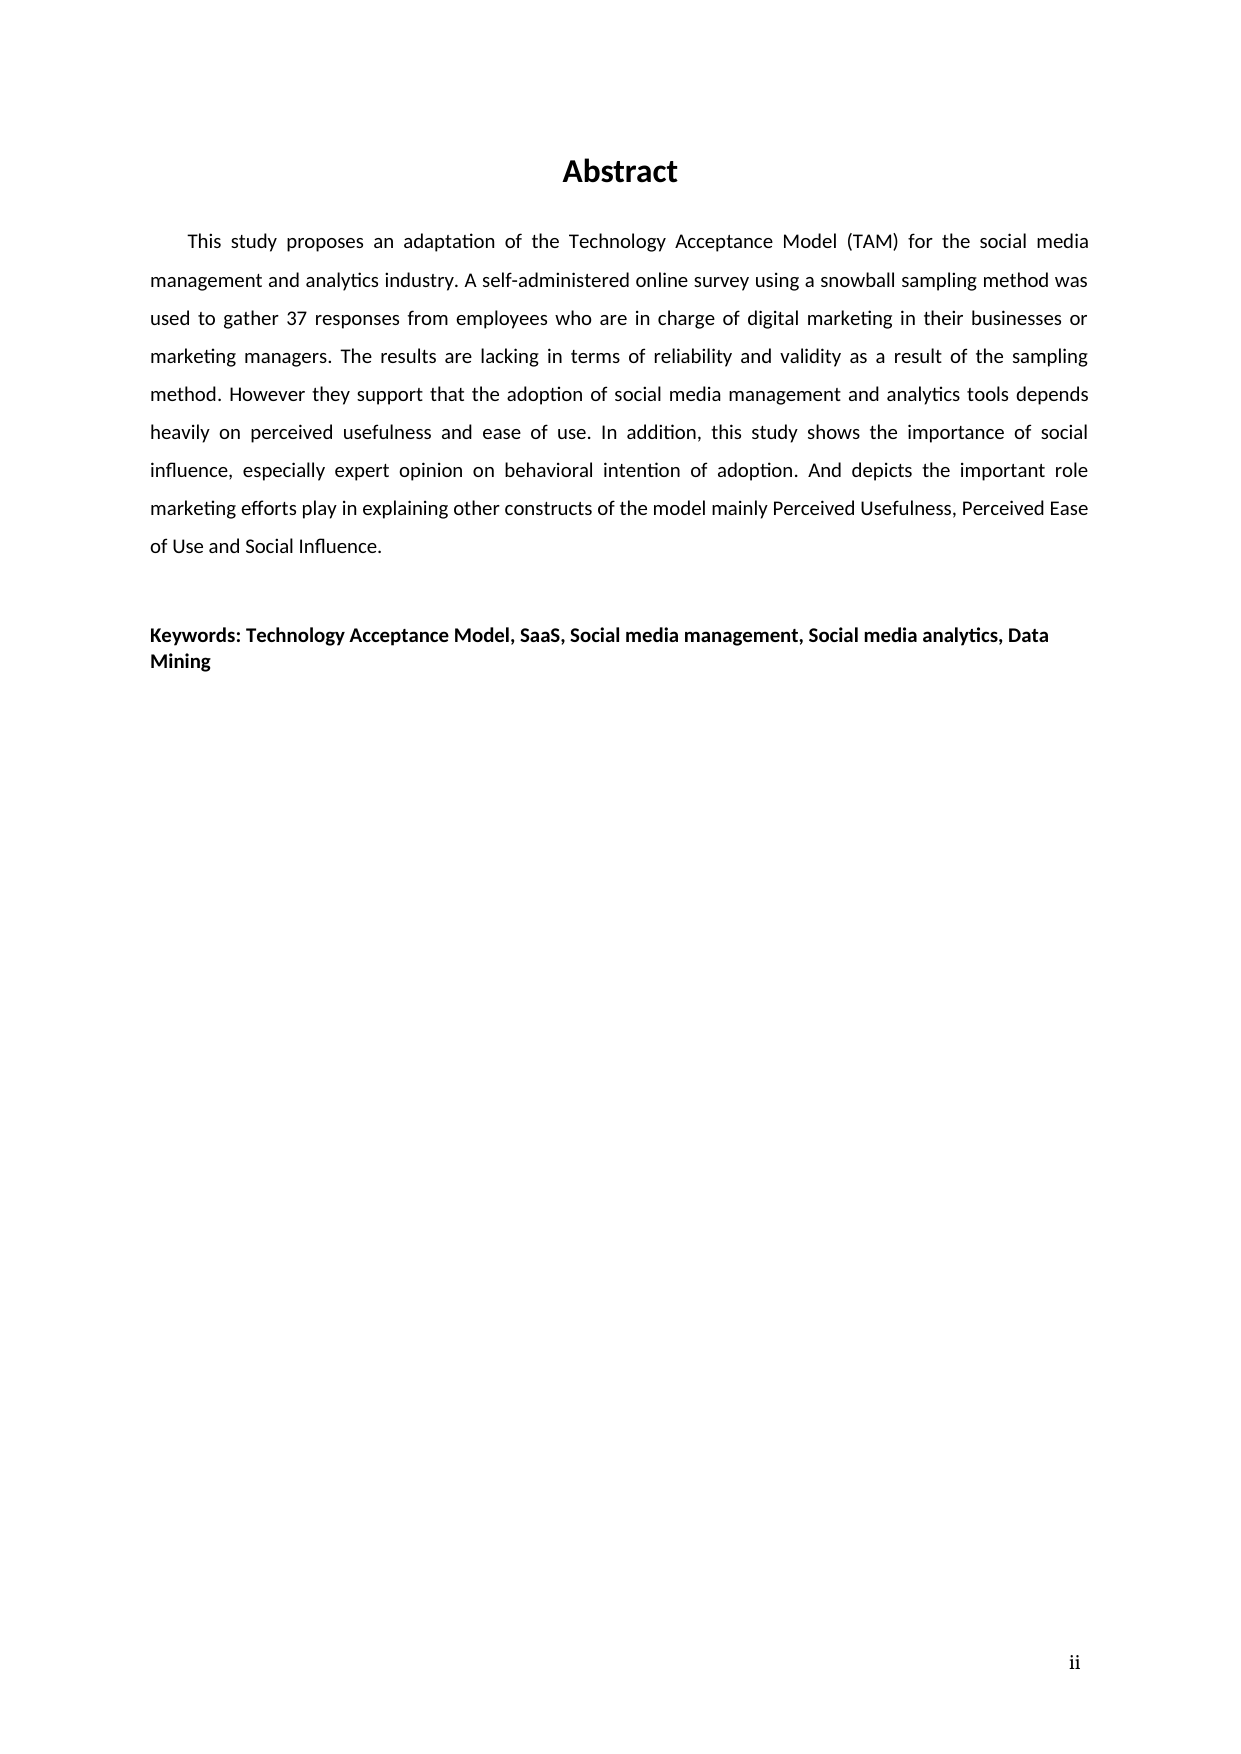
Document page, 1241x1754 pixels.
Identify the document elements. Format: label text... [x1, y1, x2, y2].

text This study proposes an adaptation of the Technology Acceptance Model (TAM) for the social media management and analytics industry. A self-administered online survey using a snowball sampling method was used to gather 37 responses from employees who are in charge of digital marketing in their businesses or marketing managers. The results are lacking in terms of reliability and validity as a result of the sampling method. However they support that the adoption of social media management and analytics tools depends heavily on perceived usefulness and ease of use. In addition, this study shows the importance of social influence, especially expert opinion on behavioral intention of adoption. And depicts the important role marketing efforts play in explaining other constructs of the model mainly Perceived Usefulness, Perceived Ease of Use and Social Influence. [150, 229, 1090, 559]
subtitle Abstract [150, 150, 1090, 191]
text Keywords: Technology Acceptance Model, SaaS, Social media management, Social media analytics, Data Mining [150, 623, 1090, 673]
